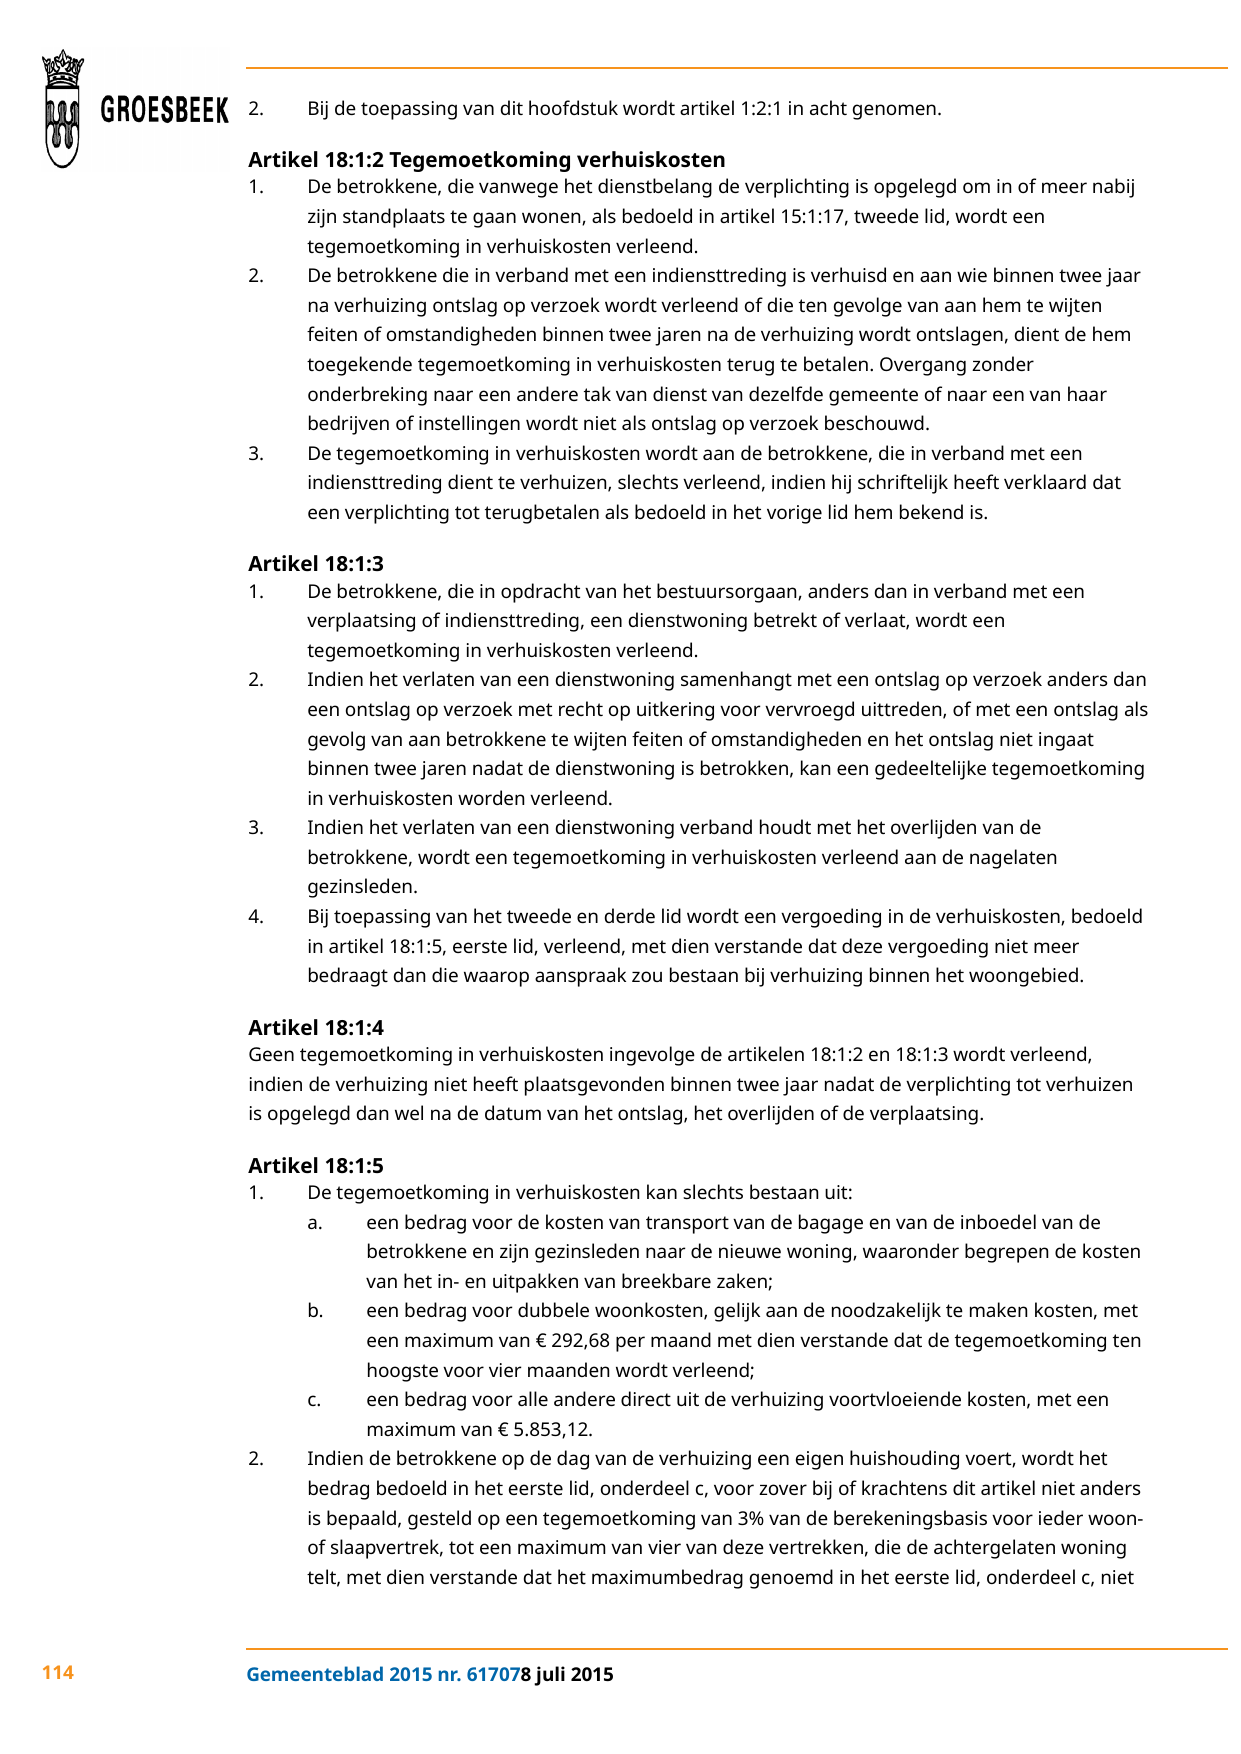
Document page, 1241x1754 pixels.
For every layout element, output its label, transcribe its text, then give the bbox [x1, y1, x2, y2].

text Artikel 18:1:4 [248, 1013, 1152, 1041]
text Artikel 18:1:5 [248, 1151, 1152, 1179]
picture [41, 47, 231, 172]
list Indien het verlaten van een dienstwoning samenhangt met een ontslag op verzoek anders dan een ontslag op verzoek met recht op uitkering voor vervroegd uittreden, of met een ontslag als gevolg van aan betrokkene te wijten feiten of omstandigheden en het ontslag niet ingaat binnen twee jaren nadat de dienstwoning is betrokken, kan een gedeeltelijke tegemoetkoming in verhuiskosten worden verleend. [248, 667, 1152, 811]
list De tegemoetkoming in verhuiskosten wordt aan de betrokkene, die in verband met een indiensttreding dient te verhuizen, slechts verleend, indien hij schriftelijk heeft verklaard dat een verplichting tot terugbetalen als bedoeld in het vorige lid hem bekend is. [248, 440, 1152, 525]
text Artikel 18:1:3 [248, 549, 1152, 578]
list een bedrag voor dubbele woonkosten, gelijk aan de noodzakelijk te maken kosten, met een maximum van € 292,68 per maand met dien verstande dat de tegemoetkoming ten hoogste voor vier maanden wordt verleend; [307, 1298, 1152, 1383]
list een bedrag voor alle andere direct uit de verhuizing voortvloeiende kosten, met een maximum van € 5.853,12. [307, 1386, 1152, 1442]
list Indien de betrokkene op de dag van de verhuizing een eigen huishouding voert, wordt het bedrag bedoeld in het eerste lid, onderdeel c, voor zover bij of krachtens dit artikel niet anders is bepaald, gesteld op een tegemoetkoming van 3% van de berekeningsbasis voor ieder woon- of slaapvertrek, tot een maximum van vier van deze vertrekken, die de achtergelaten woning telt, met dien verstande dat het maximumbedrag genoemd in het eerste lid, onderdeel c, niet [248, 1446, 1152, 1590]
list Bij toepassing van het tweede en derde lid wordt een vergoeding in de verhuiskosten, bedoeld in artikel 18:1:5, eerste lid, verleend, met dien verstande dat deze vergoeding niet meer bedraagt dan die waarop aanspraak zou bestaan bij verhuizing binnen het woongebied. [248, 903, 1152, 988]
list De tegemoetkoming in verhuiskosten kan slechts bestaan uit: [248, 1179, 1152, 1205]
list Bij de toepassing van dit hoofdstuk wordt artikel 1:2:1 in acht genomen. [248, 95, 1152, 121]
list een bedrag voor de kosten van transport van de bagage en van de inboedel van de betrokkene en zijn gezinsleden naar de nieuwe woning, waaronder begrepen de kosten van het in- en uitpakken van breekbare zaken; [307, 1209, 1152, 1294]
text Geen tegemoetkoming in verhuiskosten ingevolge de artikelen 18:1:2 en 18:1:3 wordt verleend, indien de verhuizing niet heeft plaatsgevonden binnen twee jaar nadat de verplichting tot verhuizen is opgelegd dan wel na de datum van het ontslag, het overlijden of de verplaatsing. [248, 1041, 1152, 1126]
text Artikel 18:1:2 Tegemoetkoming verhuiskosten [248, 145, 1152, 174]
list Indien het verlaten van een dienstwoning verband houdt met het overlijden van de betrokkene, wordt een tegemoetkoming in verhuiskosten verleend aan de nagelaten gezinsleden. [248, 814, 1152, 899]
list De betrokkene, die vanwege het dienstbelang de verplichting is opgelegd om in of meer nabij zijn standplaats te gaan wonen, als bedoeld in artikel 15:1:17, tweede lid, wordt een tegemoetkoming in verhuiskosten verleend. [248, 174, 1152, 258]
list De betrokkene die in verband met een indiensttreding is verhuisd en aan wie binnen twee jaar na verhuizing ontslag op verzoek wordt verleend of die ten gevolge van aan hem te wijten feiten of omstandigheden binnen twee jaren na de verhuizing wordt ontslagen, dient de hem toegekende tegemoetkoming in verhuiskosten terug te betalen. Overgang zonder onderbreking naar een andere tak van dienst van dezelfde gemeente of naar een van haar bedrijven of instellingen wordt niet als ontslag op verzoek beschouwd. [248, 262, 1152, 436]
list De betrokkene, die in opdracht van het bestuursorgaan, anders dan in verband met een verplaatsing of indiensttreding, een dienstwoning betrekt of verlaat, wordt een tegemoetkoming in verhuiskosten verleend. [248, 578, 1152, 663]
